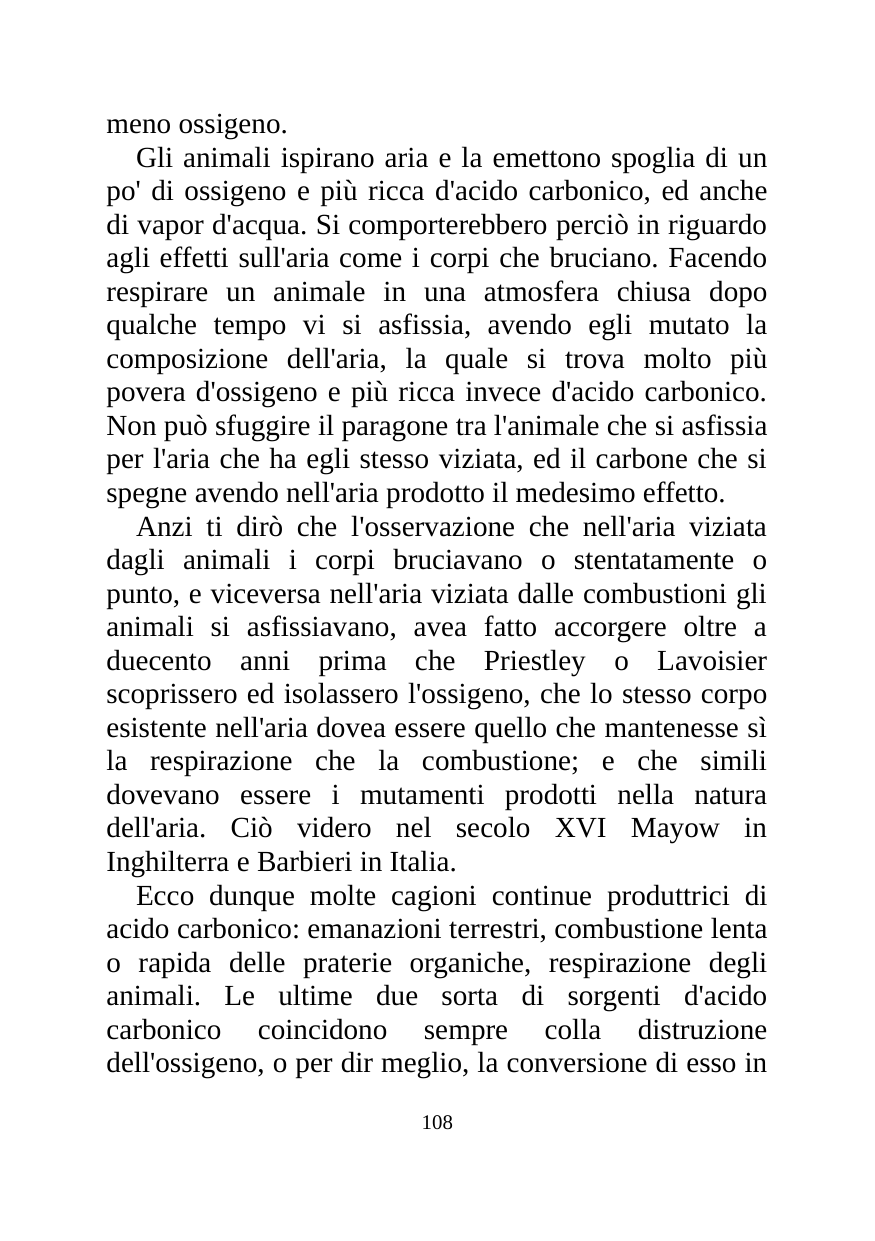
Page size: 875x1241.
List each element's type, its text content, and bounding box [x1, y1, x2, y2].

text meno ossigeno. [106, 106, 768, 140]
text Ecco dunque molte cagioni continue produttrici di acido carbonico: emanazioni terrestri, combustione lenta o rapida delle praterie organiche, respirazione degli animali. Le ultime due sorta di sorgenti d'acido carbonico coincidono sempre colla distruzione dell'ossigeno, o per dir meglio, la conversione di esso in [106, 878, 768, 1079]
text Gli animali ispirano aria e la emettono spoglia di un po' di ossigeno e più ricca d'acido carbonico, ed anche di vapor d'acqua. Si comporterebbero perciò in riguardo agli effetti sull'aria come i corpi che bruciano. Facendo respirare un animale in una atmosfera chiusa dopo qualche tempo vi si asfissia, avendo egli mutato la composizione dell'aria, la quale si trova molto più povera d'ossigeno e più ricca invece d'acido carbonico. Non può sfuggire il paragone tra l'animale che si asfissia per l'aria che ha egli stesso viziata, ed il carbone che si spegne avendo nell'aria prodotto il medesimo effetto. [106, 140, 768, 509]
text Anzi ti dirò che l'osservazione che nell'aria viziata dagli animali i corpi bruciavano o stentatamente o punto, e viceversa nell'aria viziata dalle combustioni gli animali si asfissiavano, avea fatto accorgere oltre a duecento anni prima che Priestley o Lavoisier scoprissero ed isolassero l'ossigeno, che lo stesso corpo esistente nell'aria dovea essere quello che mantenesse sì la respirazione che la combustione; e che simili dovevano essere i mutamenti prodotti nella natura dell'aria. Ciò videro nel secolo XVI Mayow in Inghilterra e Barbieri in Italia. [106, 509, 768, 878]
